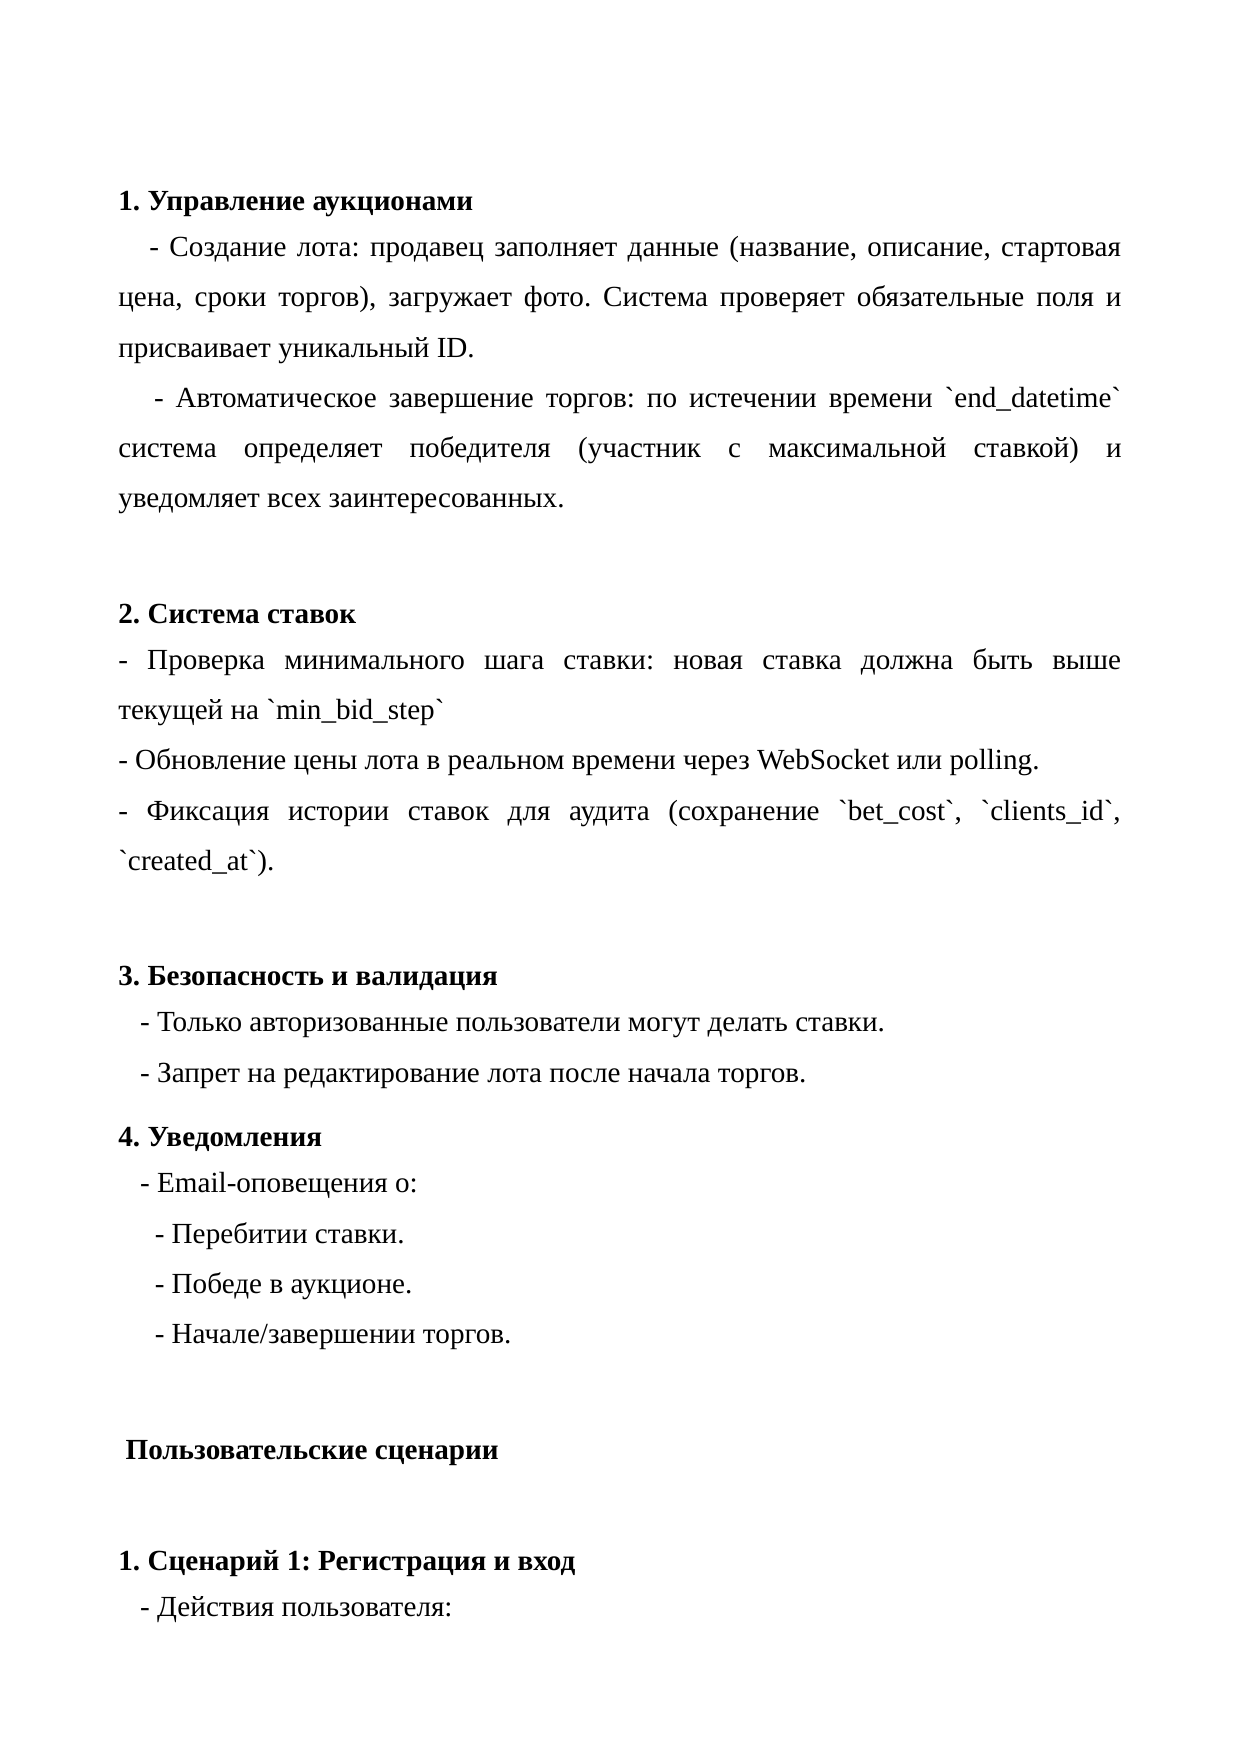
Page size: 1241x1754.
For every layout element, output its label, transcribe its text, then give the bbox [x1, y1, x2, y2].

text - Автоматическое завершение торгов: по истечении времени `end_datetime` система определяет победителя (участник с максимальной ставкой) и уведомляет всех заинтересованных. [118, 380, 1122, 514]
text - Победе в аукционе. [118, 1266, 1122, 1300]
text - Начале/завершении торгов. [118, 1317, 1122, 1350]
subtitle 2. Система ставок [118, 596, 1122, 629]
text - Email-оповещения о: [118, 1166, 1122, 1199]
text - Только авторизованные пользователи могут делать ставки. [118, 1004, 1122, 1038]
subtitle 1. Управление аукционами [118, 183, 1122, 217]
text - Действия пользователя: [118, 1589, 1122, 1622]
subtitle 1. Сценарий 1: Регистрация и вход [118, 1543, 1122, 1576]
subtitle 3. Безопасность и валидация [118, 958, 1122, 992]
text - Фиксация истории ставок для аудита (сохранение `bet_cost`, `clients_id`, `created_at`). [118, 793, 1122, 877]
text - Перебитии ставки. [118, 1216, 1122, 1249]
text - Обновление цены лота в реальном времени через WebSocket или polling. [118, 742, 1122, 776]
text - Cоздание лота: продавец заполняет данные (название, описание, стартовая цена, сроки торгов), загружает фото. Система проверяет обязательные поля и присваивает уникальный ID. [118, 229, 1122, 363]
subtitle Пользовательские сценарии [118, 1432, 1122, 1465]
text - Проверка минимального шага ставки: новая ставка должна быть выше текущей на `min_bid_step` [118, 642, 1122, 726]
text - Запрет на редактирование лота после начала торгов. [118, 1055, 1122, 1088]
subtitle 4. Уведомления [118, 1119, 1122, 1153]
